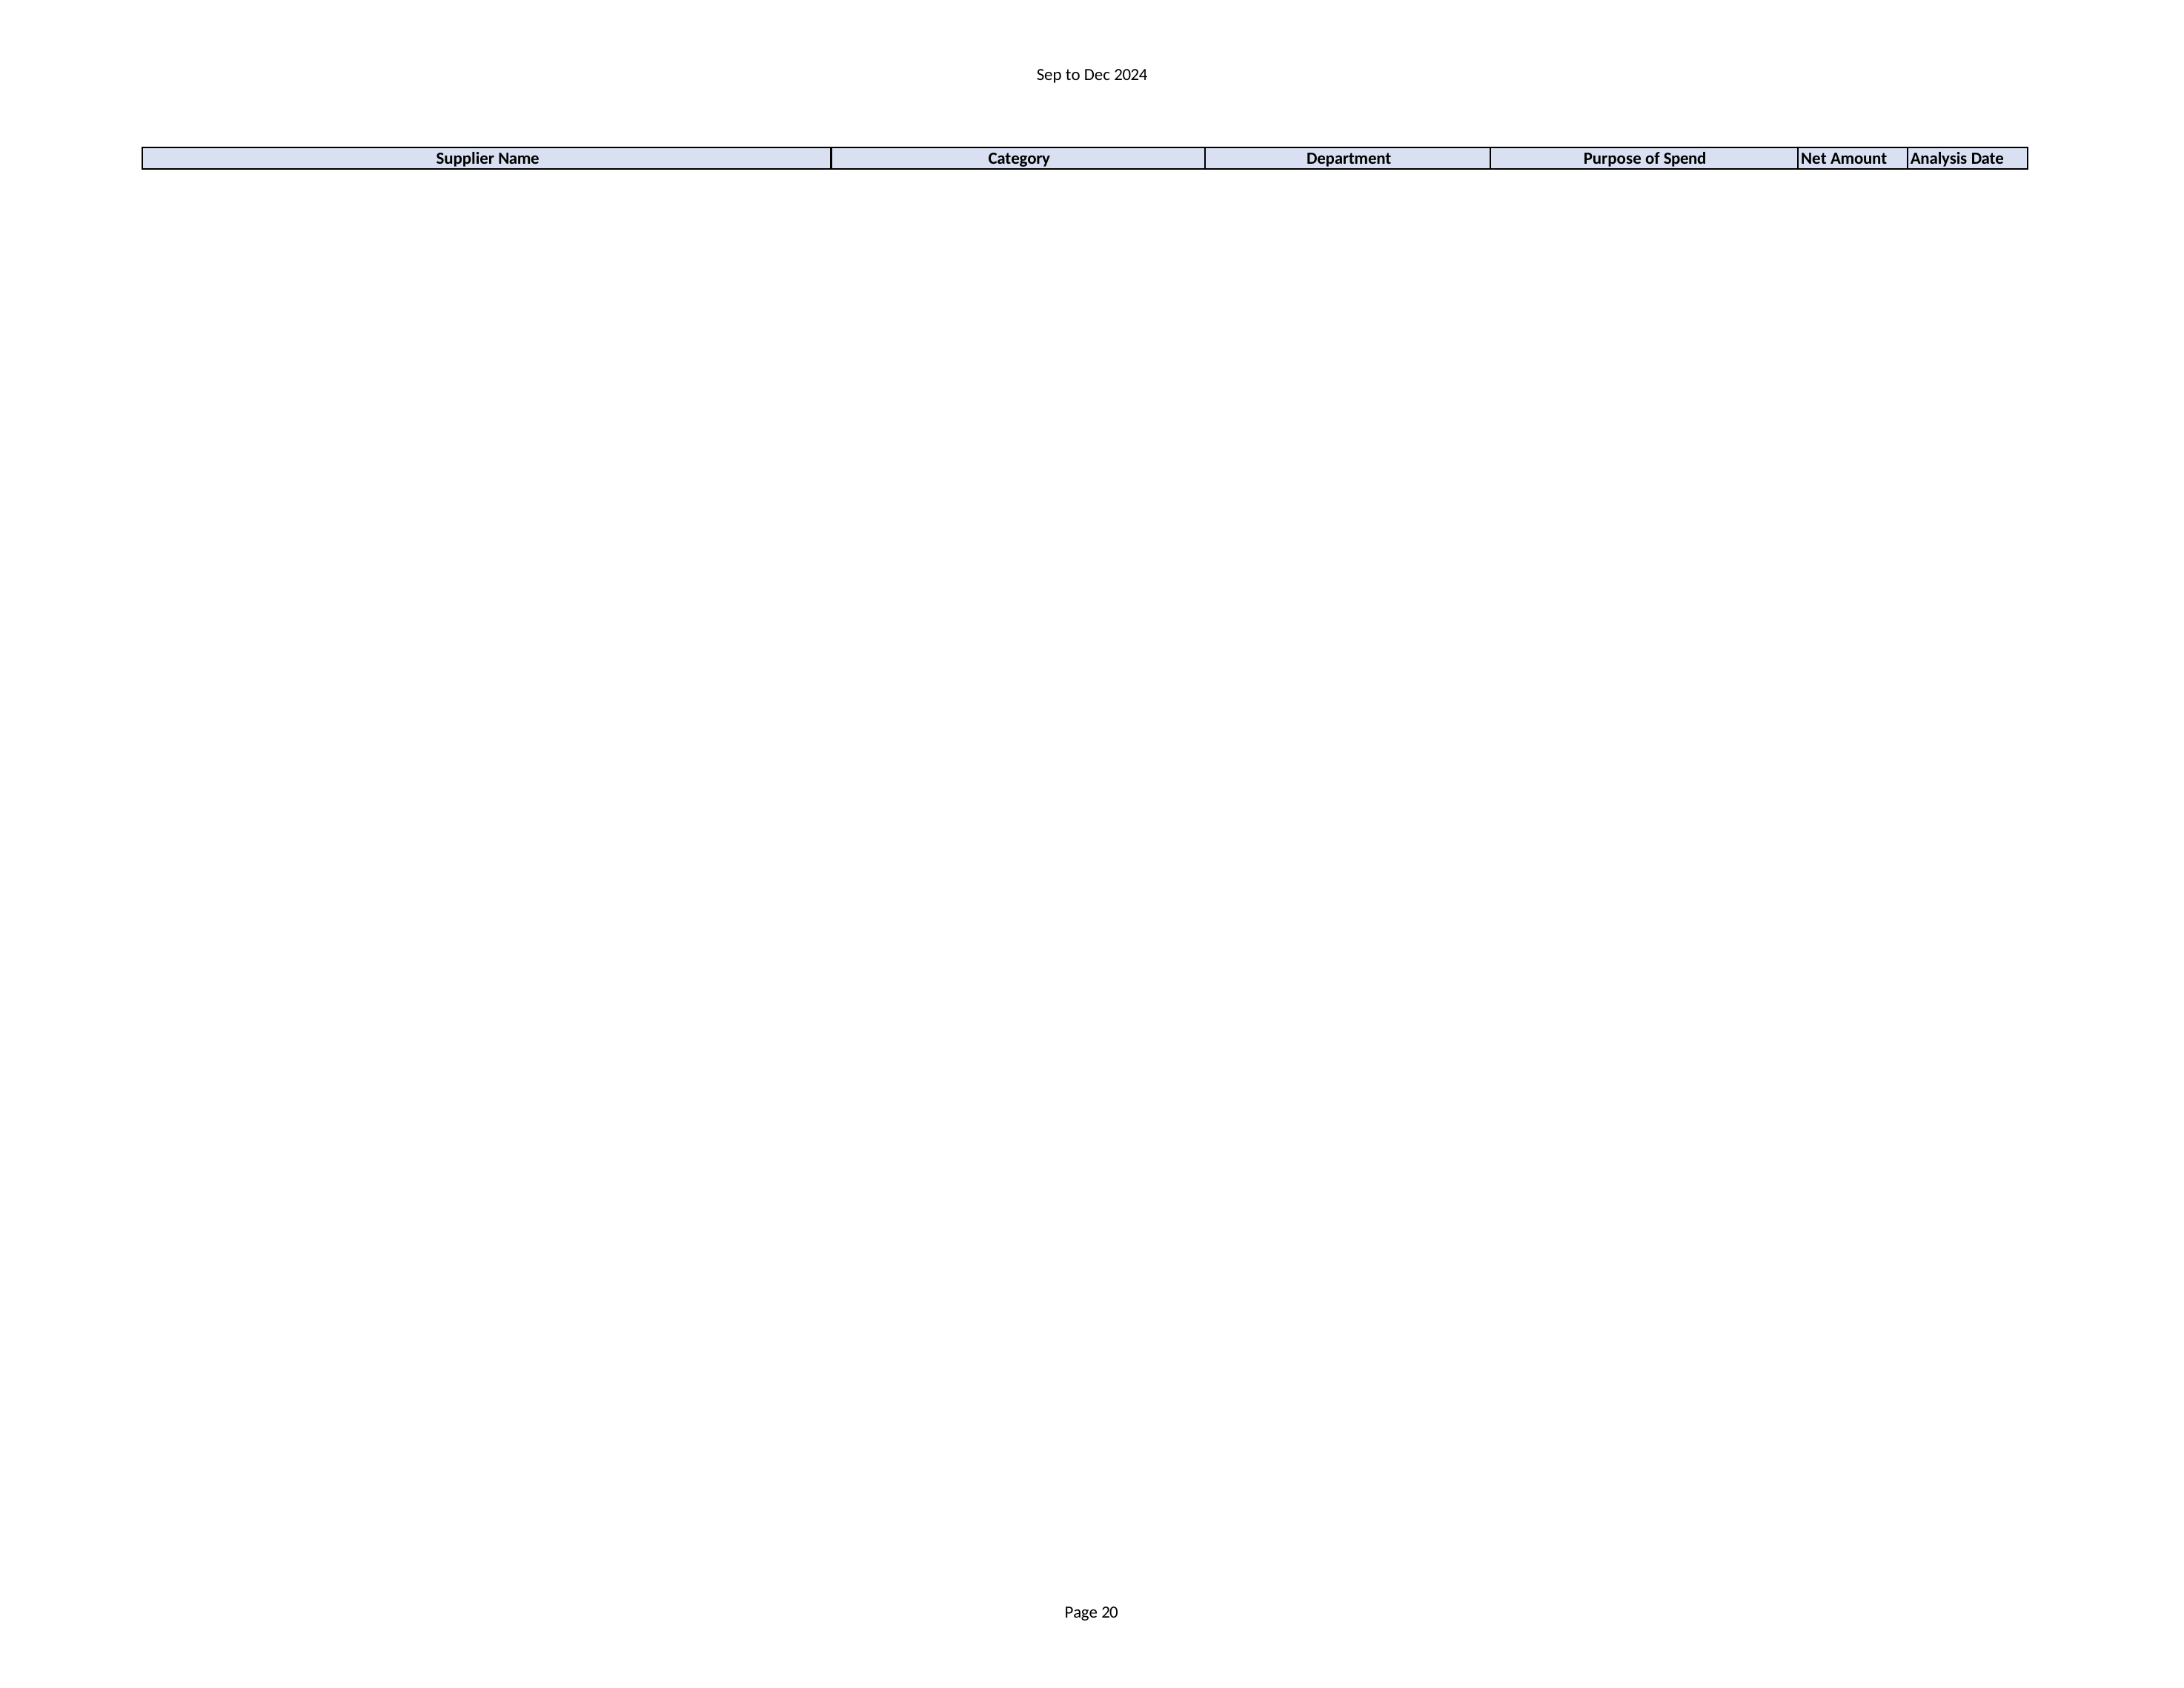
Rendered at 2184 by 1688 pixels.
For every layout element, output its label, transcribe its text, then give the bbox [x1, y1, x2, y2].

table_header Net Amount [1799, 148, 1907, 168]
table_header Supplier Name [143, 148, 830, 168]
table_header Department [1206, 148, 1490, 168]
table_header Analysis Date [1908, 148, 2027, 168]
table_header Category [832, 148, 1204, 168]
table_header Purpose of Spend [1491, 148, 1797, 168]
